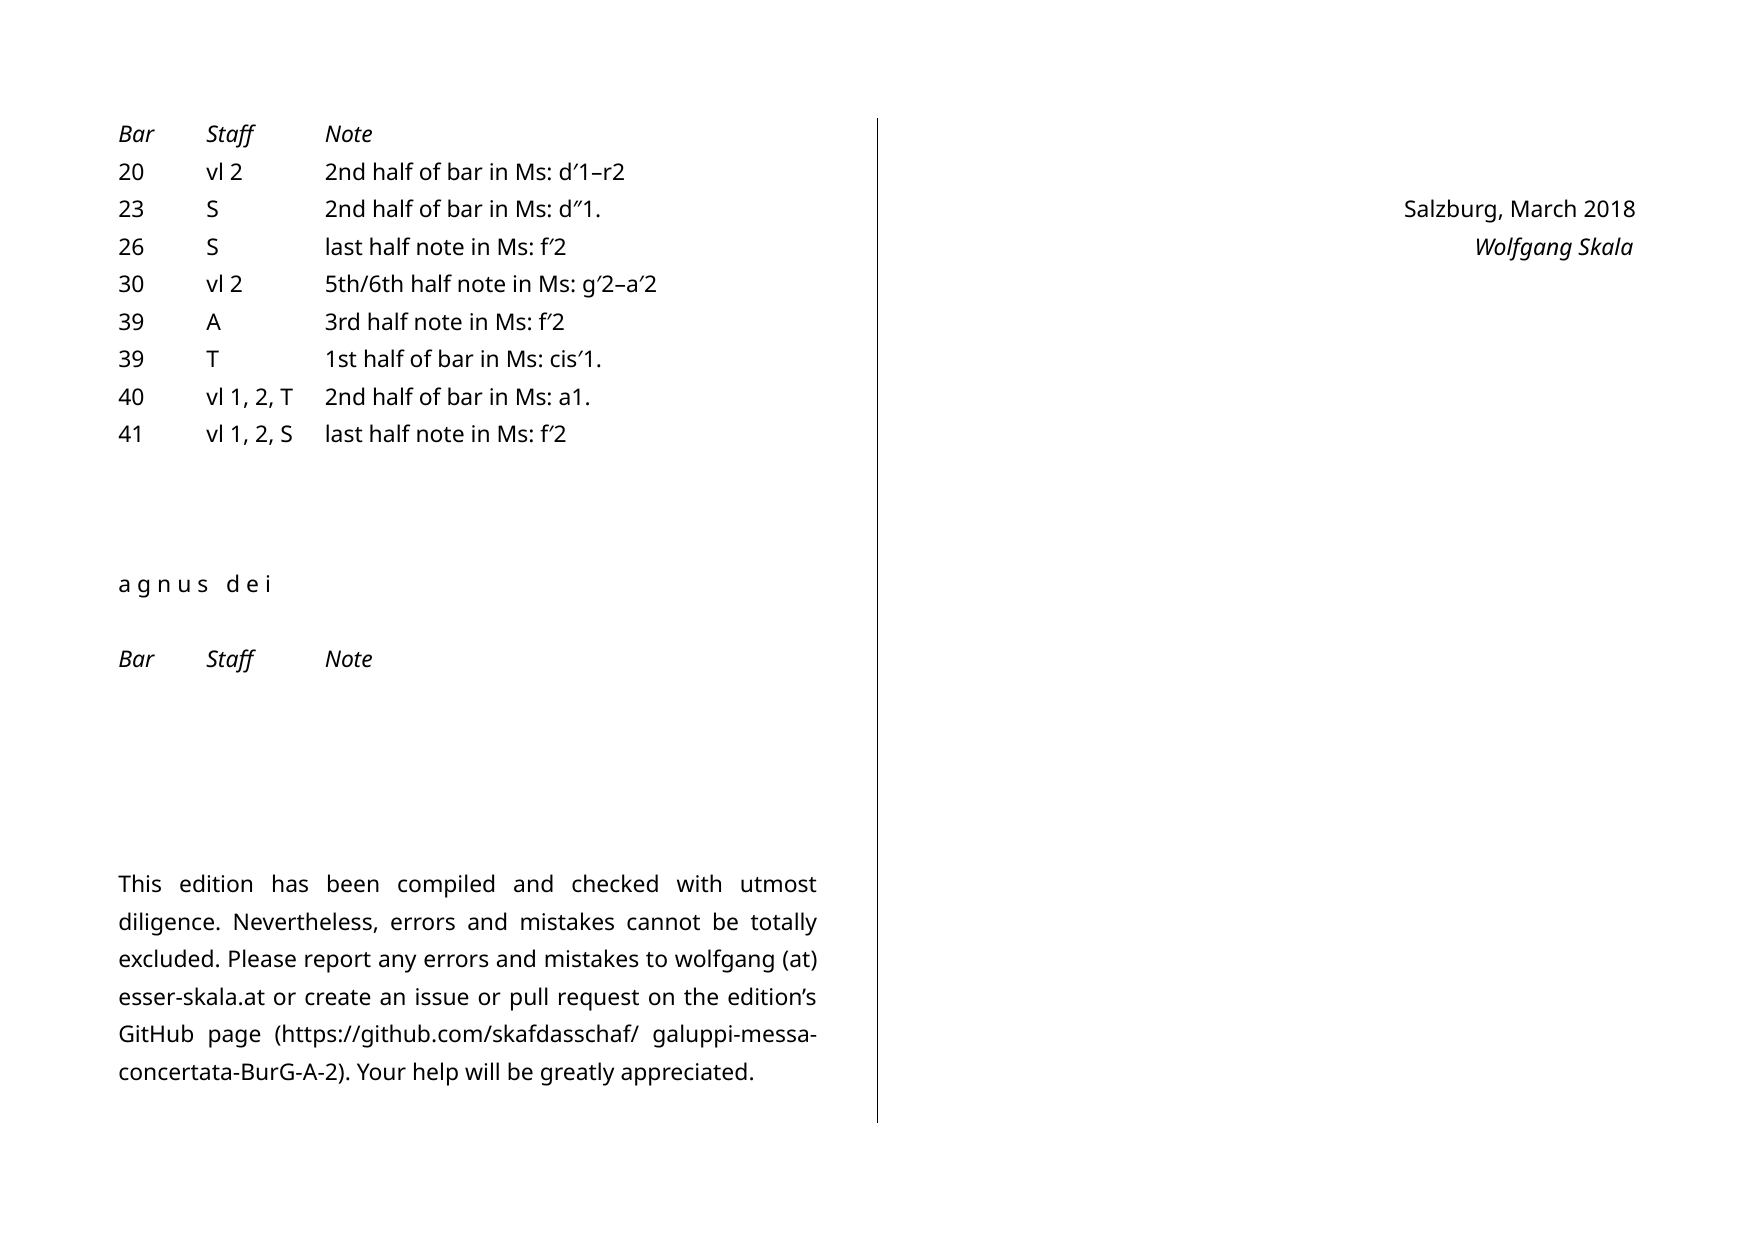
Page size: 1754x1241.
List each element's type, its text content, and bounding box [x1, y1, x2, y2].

text This edition has been compiled and checked with utmost diligence. Nevertheless, errors and mistakes cannot be totally excluded. Please report any errors and mistakes to wolfgang (at) esser-skala.at or create an issue or pull request on the edition’s GitHub page (https://github.com/skafdasschaf/ galuppi-messa-concertata-BurG-A-2). Your help will be greatly appreciated. [118, 868, 818, 1087]
text Salzburg, March 2018 Wolfgang Skala [936, 193, 1636, 262]
text Bar Staff Note 20 vl 2 2nd half of bar in Ms: d′1–r2 23 S 2nd half of bar in Ms: d″1. 26 S last half note in Ms: f′2 30 vl 2 5th/6th half note in Ms: g′2–a′2 39 A 3rd half note in Ms: f′2 39 T 1st half of bar in Ms: cis′1. 40 vl 1, 2, T 2nd half of bar in Ms: a1. 41 vl 1, 2, S last half note in Ms: f′2 a g n u s d e i [118, 118, 818, 599]
text Bar Staff Note [118, 643, 818, 824]
